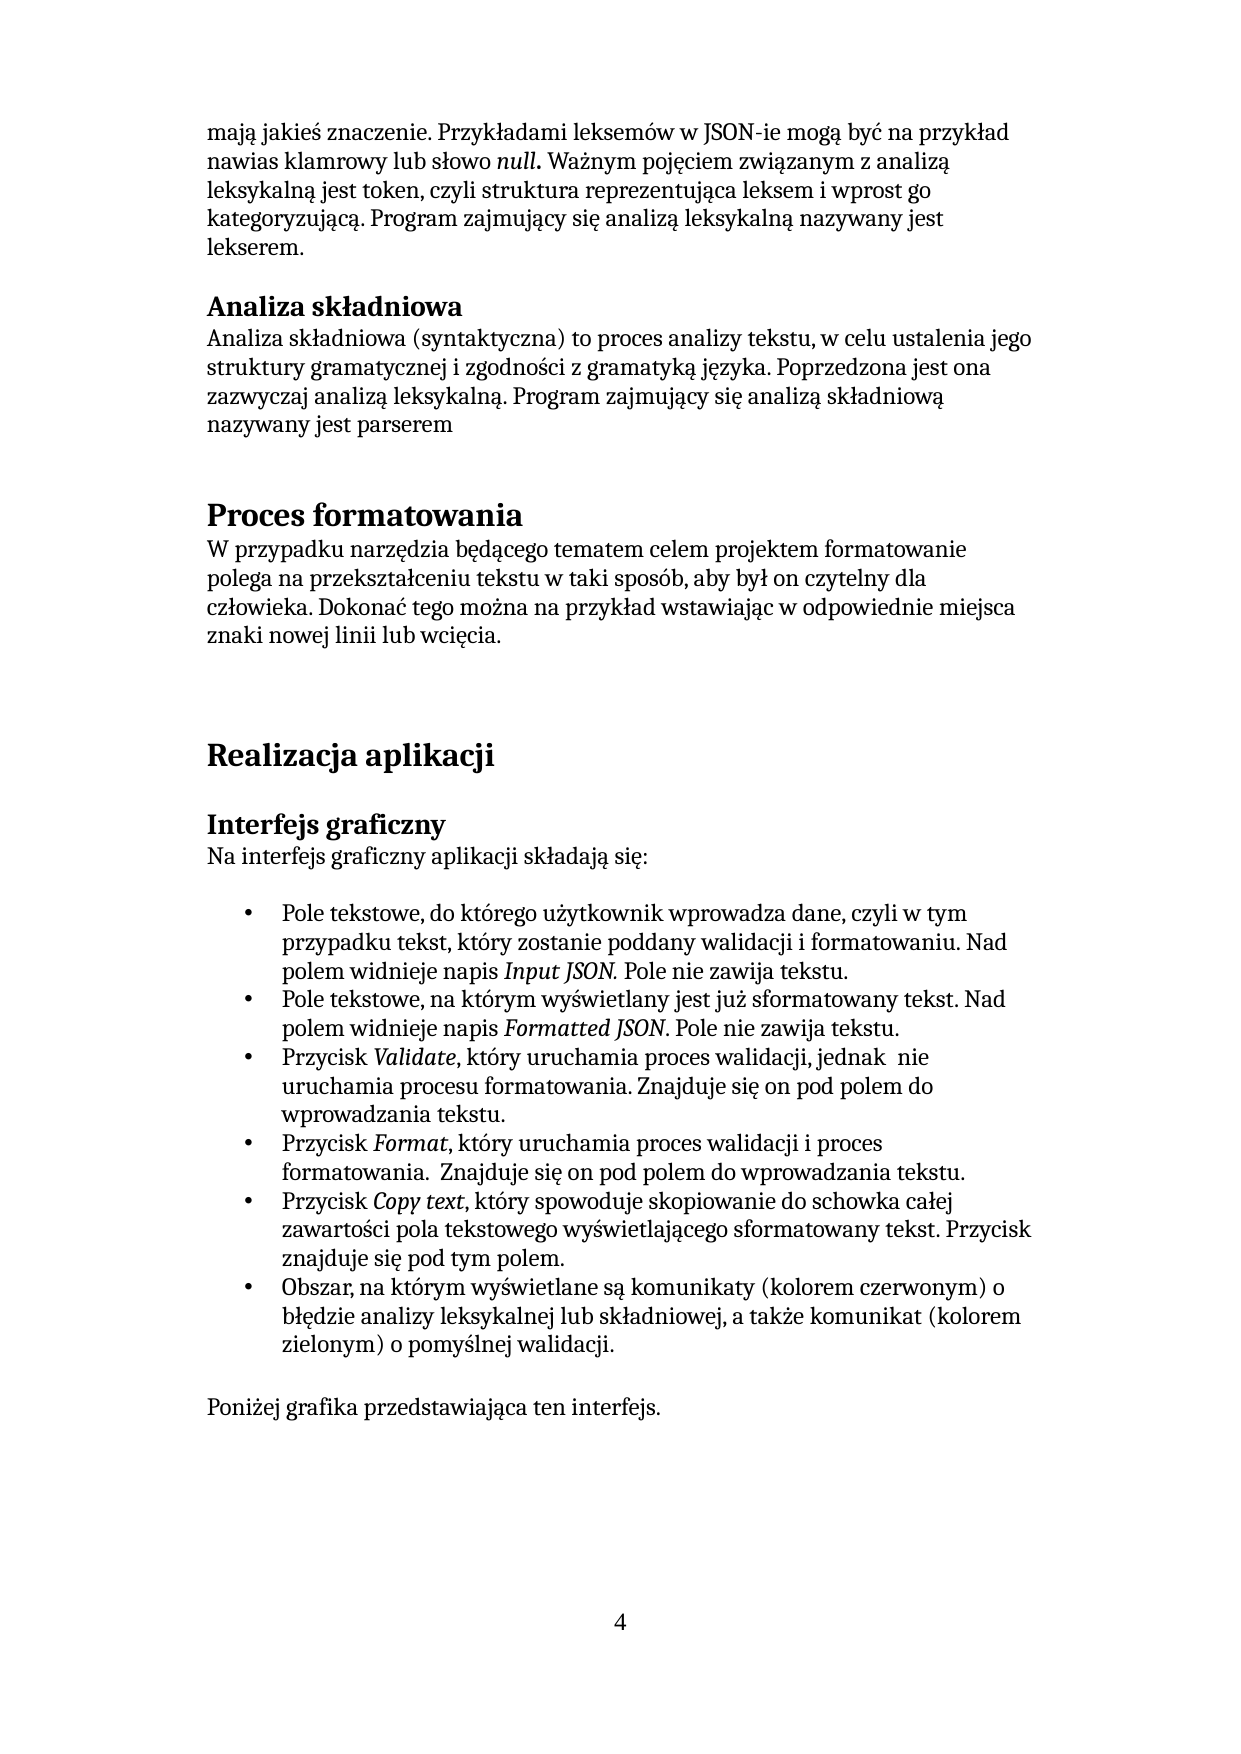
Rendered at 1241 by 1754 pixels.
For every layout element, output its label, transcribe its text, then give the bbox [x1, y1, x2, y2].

list Pole tekstowe, na którym wyświetlany jest już sformatowany tekst. Nad polem widnieje napis Formatted JSON. Pole nie zawija tekstu. [244, 985, 1033, 1043]
list Przycisk Copy text, który spowoduje skopiowanie do schowka całej zawartości pola tekstowego wyświetlającego sformatowany tekst. Przycisk znajduje się pod tym polem. [244, 1187, 1033, 1273]
text mają jakieś znaczenie. Przykładami leksemów w JSON-ie mogą być na przykład nawias klamrowy lub słowo null. Ważnym pojęciem związanym z analizą leksykalną jest token, czyli struktura reprezentująca leksem i wprost go kategoryzującą. Program zajmujący się analizą leksykalną nazywany jest lekserem. [207, 118, 1033, 262]
list Przycisk Format, który uruchamia proces walidacji i proces formatowania. Znajduje się on pod polem do wprowadzania tekstu. [244, 1129, 1033, 1187]
text Realizacja aplikacji [207, 736, 1033, 774]
list Pole tekstowe, do którego użytkownik wprowadza dane, czyli w tym przypadku tekst, który zostanie poddany walidacji i formatowaniu. Nad polem widnieje napis Input JSON. Pole nie zawija tekstu. [244, 899, 1033, 985]
text Proces formatowania [207, 497, 1033, 535]
list Obszar, na którym wyświetlane są komunikaty (kolorem czerwonym) o błędzie analizy leksykalnej lub składniowej, a także komunikat (kolorem zielonym) o pomyślnej walidacji. [244, 1273, 1033, 1359]
text Na interfejs graficzny aplikacji składają się: [207, 842, 1033, 870]
list Przycisk Validate, który uruchamia proces walidacji, jednak nie uruchamia procesu formatowania. Znajduje się on pod polem do wprowadzania tekstu. [244, 1043, 1033, 1129]
text Analiza składniowa (syntaktyczna) to proces analizy tekstu, w celu ustalenia jego struktury gramatycznej i zgodności z gramatyką języka. Poprzedzona jest ona zazwyczaj analizą leksykalną. Program zajmujący się analizą składniową nazywany jest parserem [207, 324, 1033, 439]
text Analiza składniowa [207, 291, 1033, 324]
text Interfejs graficzny [207, 808, 1033, 842]
text W przypadku narzędzia będącego tematem celem projektem formatowanie polega na przekształceniu tekstu w taki sposób, aby był on czytelny dla człowieka. Dokonać tego można na przykład wstawiając w odpowiednie miejsca znaki nowej linii lub wcięcia. [207, 535, 1033, 650]
text Poniżej grafika przedstawiająca ten interfejs. [207, 1393, 1033, 1421]
